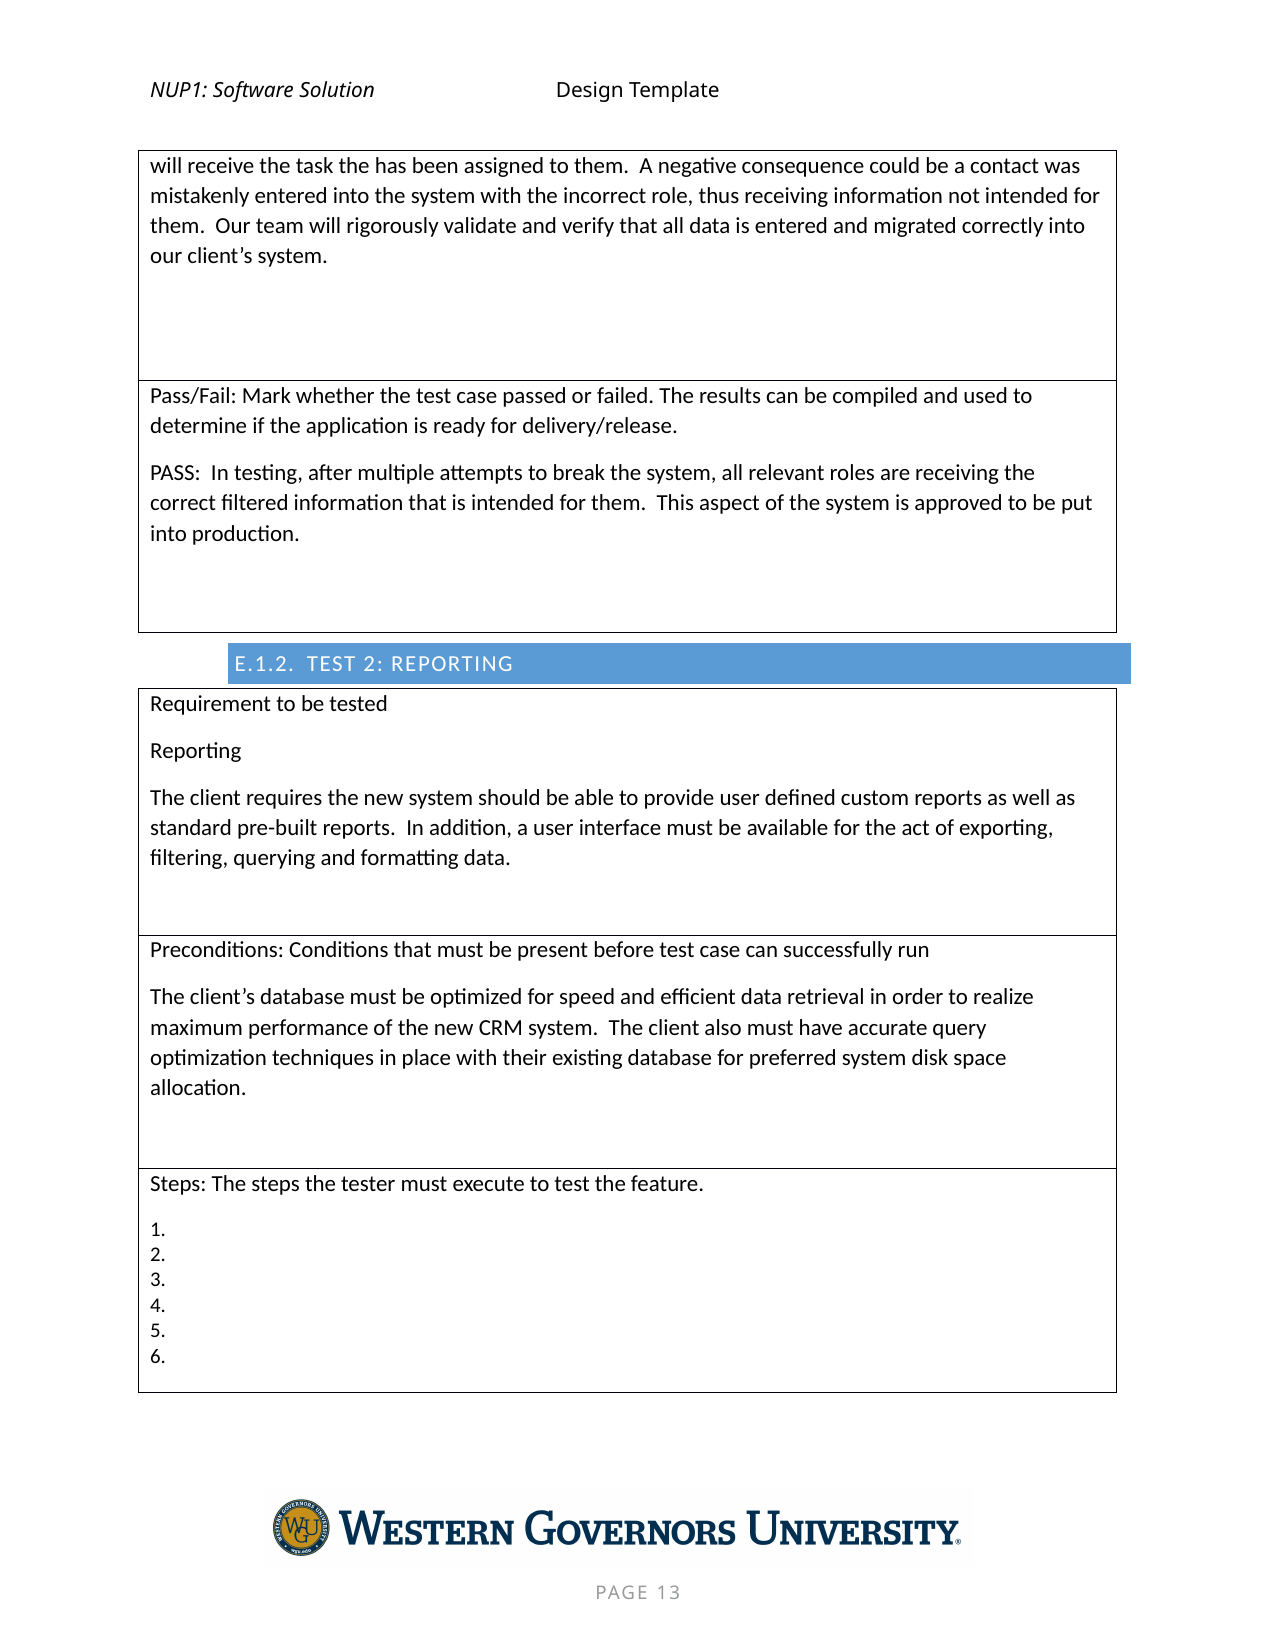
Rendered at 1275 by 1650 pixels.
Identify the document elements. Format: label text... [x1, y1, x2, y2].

table_cell Steps: The steps the tester must execute to test the feature. [139, 1169, 1116, 1392]
subtitle Test 2: reporting [234, 649, 1125, 677]
picture [263, 1488, 974, 1567]
table_cell Preconditions: Conditions that must be present before test case can successfully run The client’s database must be optimized for speed and efficient data retrieval in order to realize maximum performance of the new CRM system. The client also must have accurate query optimization techniques in place with their existing database for preferred system disk space allocation. [139, 936, 1116, 1168]
table_cell Pass/Fail: Mark whether the test case passed or failed. The results can be compiled and used to determine if the application is ready for delivery/release. PASS: In testing, after multiple attempts to break the system, all relevant roles are receiving the correct filtered information that is intended for them. This aspect of the system is approved to be put into production. [139, 381, 1116, 632]
table_cell will receive the task the has been assigned to them. A negative consequence could be a contact was mistakenly entered into the system with the incorrect role, thus receiving information not intended for them. Our team will rigorously validate and verify that all data is entered and migrated correctly into our client’s system. [139, 151, 1116, 380]
table_header Requirement to be tested Reporting The client requires the new system should be able to provide user defined custom reports as well as standard pre-built reports. In addition, a user interface must be available for the act of exporting, filtering, querying and formatting data. [139, 689, 1116, 934]
